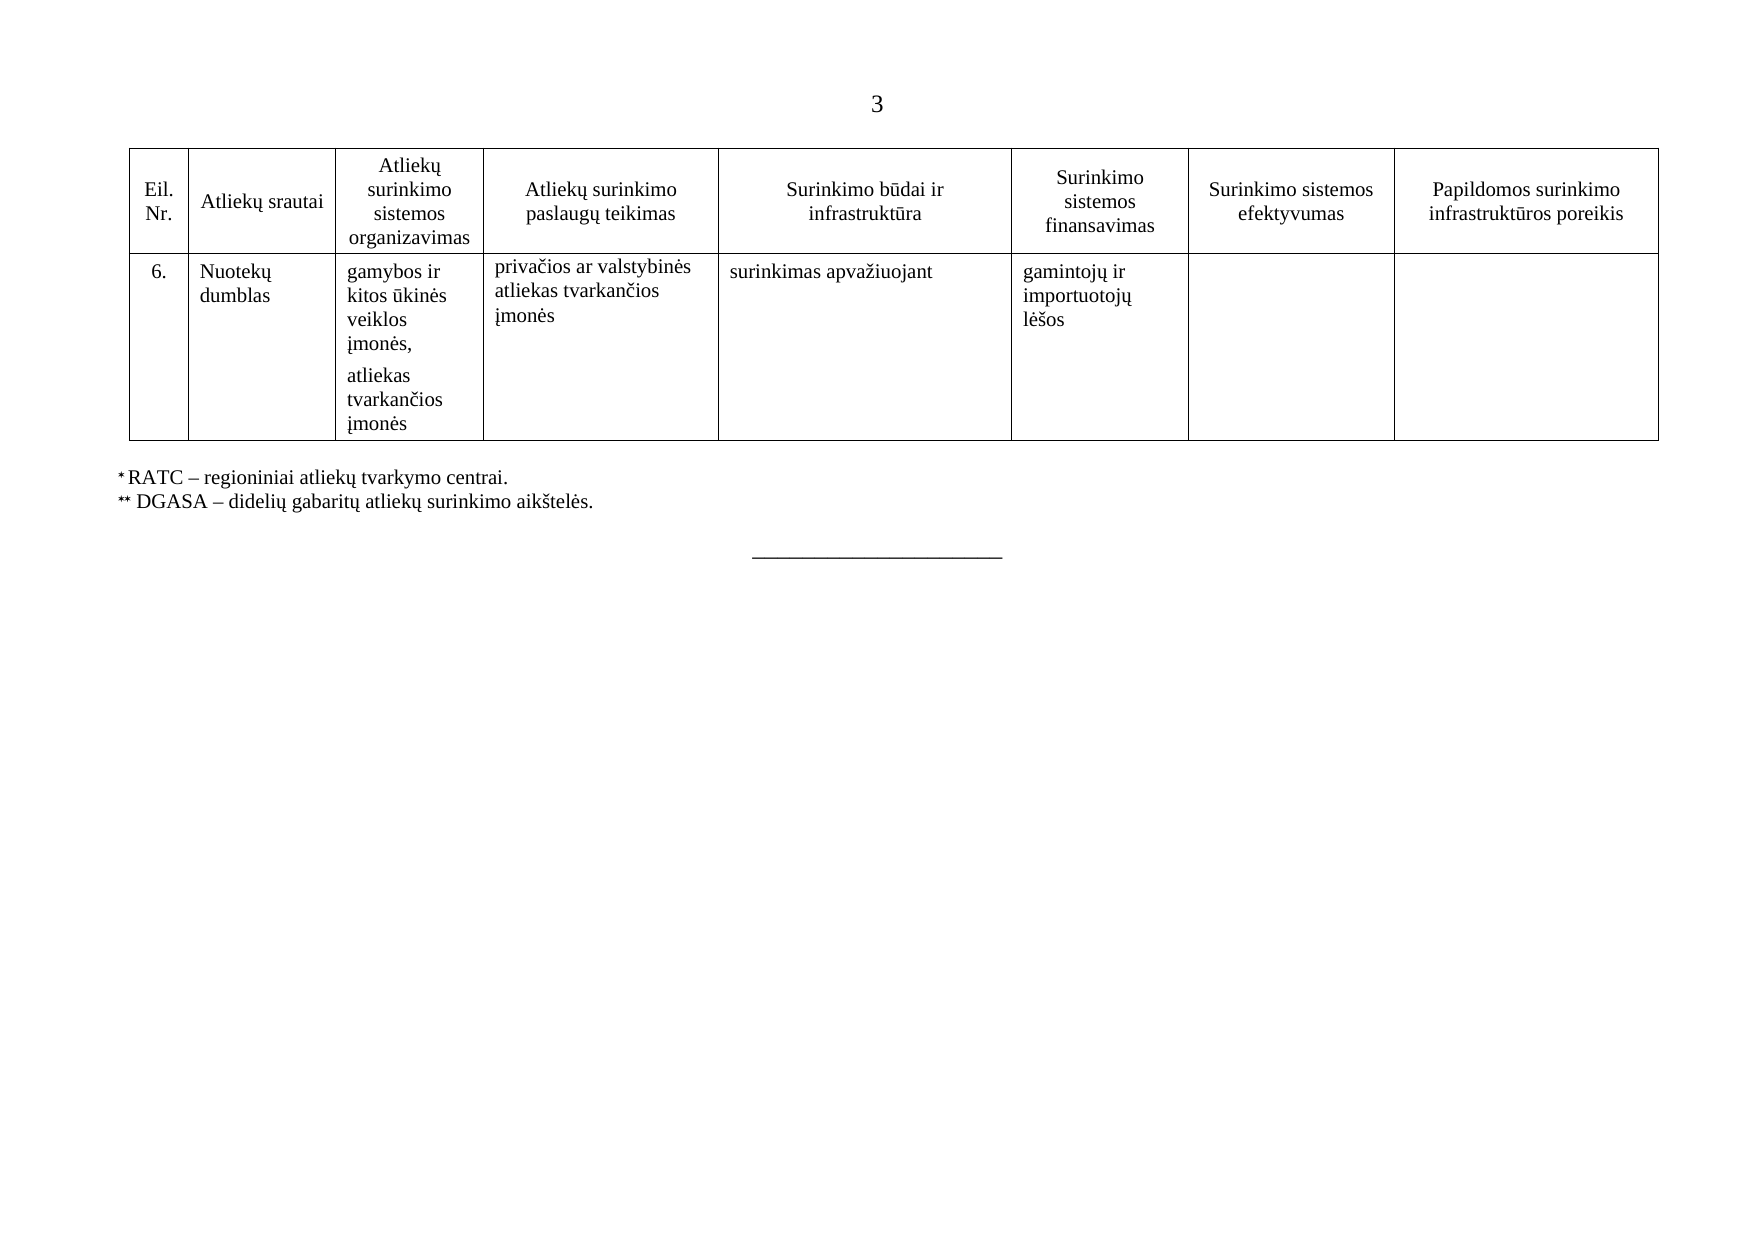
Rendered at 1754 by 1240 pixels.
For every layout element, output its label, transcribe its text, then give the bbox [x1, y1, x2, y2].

table_cell surinkimas apvažiuojant [719, 254, 1011, 439]
table_cell Nuotekų dumblas [189, 254, 335, 439]
table_cell [1395, 254, 1658, 439]
text  RATC – regioniniai atliekų tvarkymo centrai. [118, 464, 1636, 489]
table_header Eil. Nr. [130, 149, 188, 253]
table_cell [1189, 254, 1394, 439]
table_header Surinkimo sistemos finansavimas [1012, 149, 1188, 253]
table_header Atliekų surinkimo sistemos organizavimas [336, 149, 483, 253]
table_header Surinkimo sistemos efektyvumas [1189, 149, 1394, 253]
table_header Surinkimo būdai ir infrastruktūra [719, 149, 1011, 253]
text  DGASA – didelių gabaritų atliekų surinkimo aikštelės. [118, 489, 1636, 513]
table_cell 6. [130, 254, 188, 439]
text –––––––––––––––––––– [118, 541, 1636, 570]
table_header Atliekų srautai [189, 149, 335, 253]
table_cell gamintojų ir importuotojų lėšos [1012, 254, 1188, 439]
table_header Atliekų surinkimo paslaugų teikimas [484, 149, 718, 253]
table_cell gamybos ir kitos ūkinės veiklos įmonės, atliekas tvarkančios įmonės [336, 254, 483, 439]
table_header Papildomos surinkimo infrastruktūros poreikis [1395, 149, 1658, 253]
table_cell privačios ar valstybinės atliekas tvarkančios įmonės [484, 254, 718, 439]
